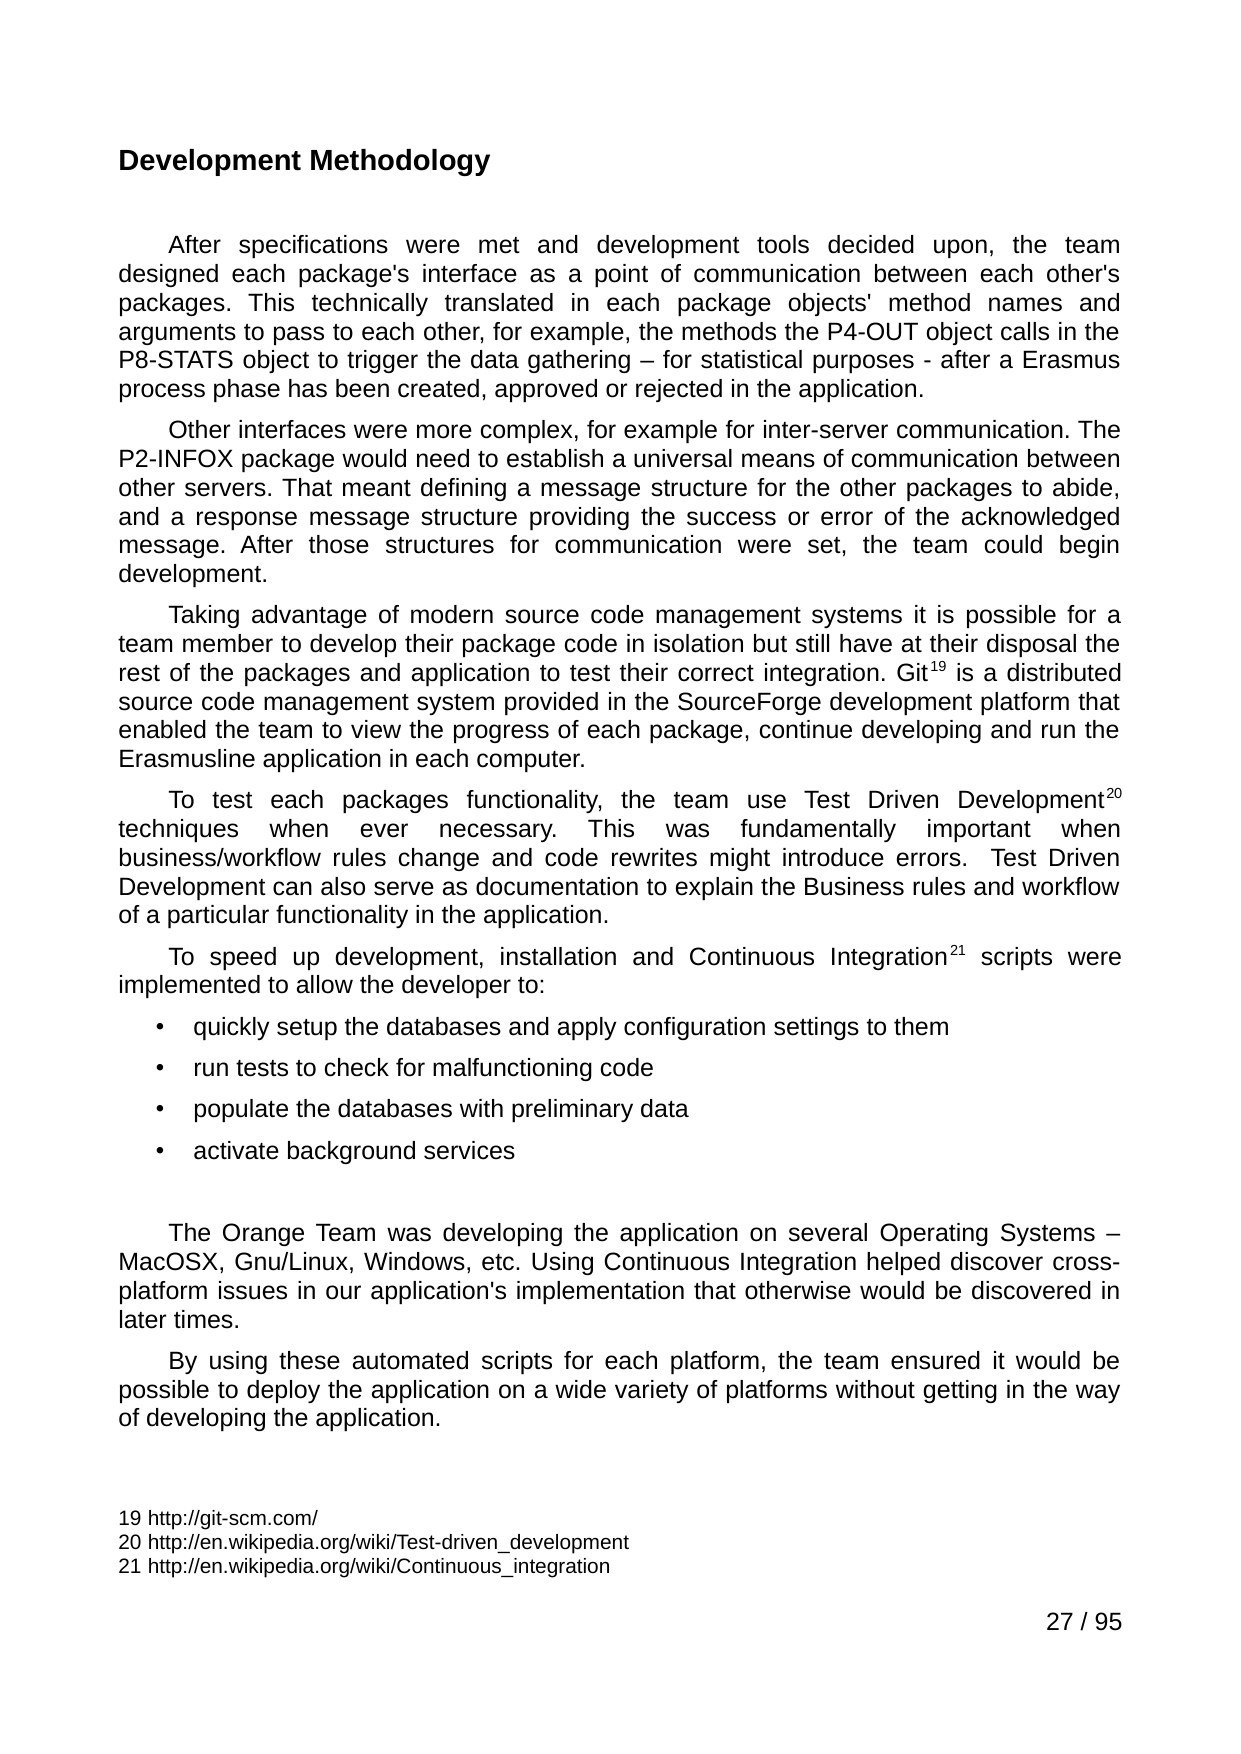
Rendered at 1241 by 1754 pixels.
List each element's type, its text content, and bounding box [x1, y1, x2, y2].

list quickly setup the databases and apply configuration settings to them [156, 1012, 1122, 1041]
text http://git-scm.com/ [118, 1506, 1122, 1530]
text By using these automated scripts for each platform, the team ensured it would be possible to deploy the application on a wide variety of platforms without getting in the way of developing the application. [118, 1346, 1122, 1432]
text Other interfaces were more complex, for example for inter-server communication. The P2-INFOX package would need to establish a universal means of communication between other servers. That meant defining a message structure for the other packages to abide, and a response message structure providing the success or error of the acknowledged message. After those structures for communication were set, the team could begin development. [118, 415, 1122, 588]
text http://en.wikipedia.org/wiki/Test-driven_development [118, 1530, 1122, 1554]
text After specifications were met and development tools decided upon, the team designed each package's interface as a point of communication between each other's packages. This technically translated in each package objects' method names and arguments to pass to each other, for example, the methods the P4-OUT object calls in the P8-STATS object to trigger the data gathering – for statistical purposes - after a Erasmus process phase has been created, approved or rejected in the application. [118, 230, 1122, 403]
text To test each packages functionality, the team use Test Driven Development techniques when ever necessary. This was fundamentally important when business/workflow rules change and code rewrites might introduce errors. Test Driven Development can also serve as documentation to explain the Business rules and workflow of a particular functionality in the application. [118, 785, 1122, 929]
list activate background services [156, 1136, 1122, 1164]
text The Orange Team was developing the application on several Operating Systems – MacOSX, Gnu/Linux, Windows, etc. Using Continuous Integration helped discover cross-platform issues in our application's implementation that otherwise would be discovered in later times. [118, 1218, 1122, 1333]
list populate the databases with preliminary data [156, 1094, 1122, 1123]
list run tests to check for malfunctioning code [156, 1053, 1122, 1082]
text Taking advantage of modern source code management systems it is possible for a team member to develop their package code in isolation but still have at their disposal the rest of the packages and application to test their correct integration. Git is a distributed source code management system provided in the SourceForge development platform that enabled the team to view the progress of each package, continue developing and run the Erasmusline application in each computer. [118, 600, 1122, 773]
text To speed up development, installation and Continuous Integration scripts were implemented to allow the developer to: [118, 942, 1122, 999]
subtitle Development Methodology [118, 143, 1122, 177]
text http://en.wikipedia.org/wiki/Continuous_integration [118, 1554, 1122, 1578]
